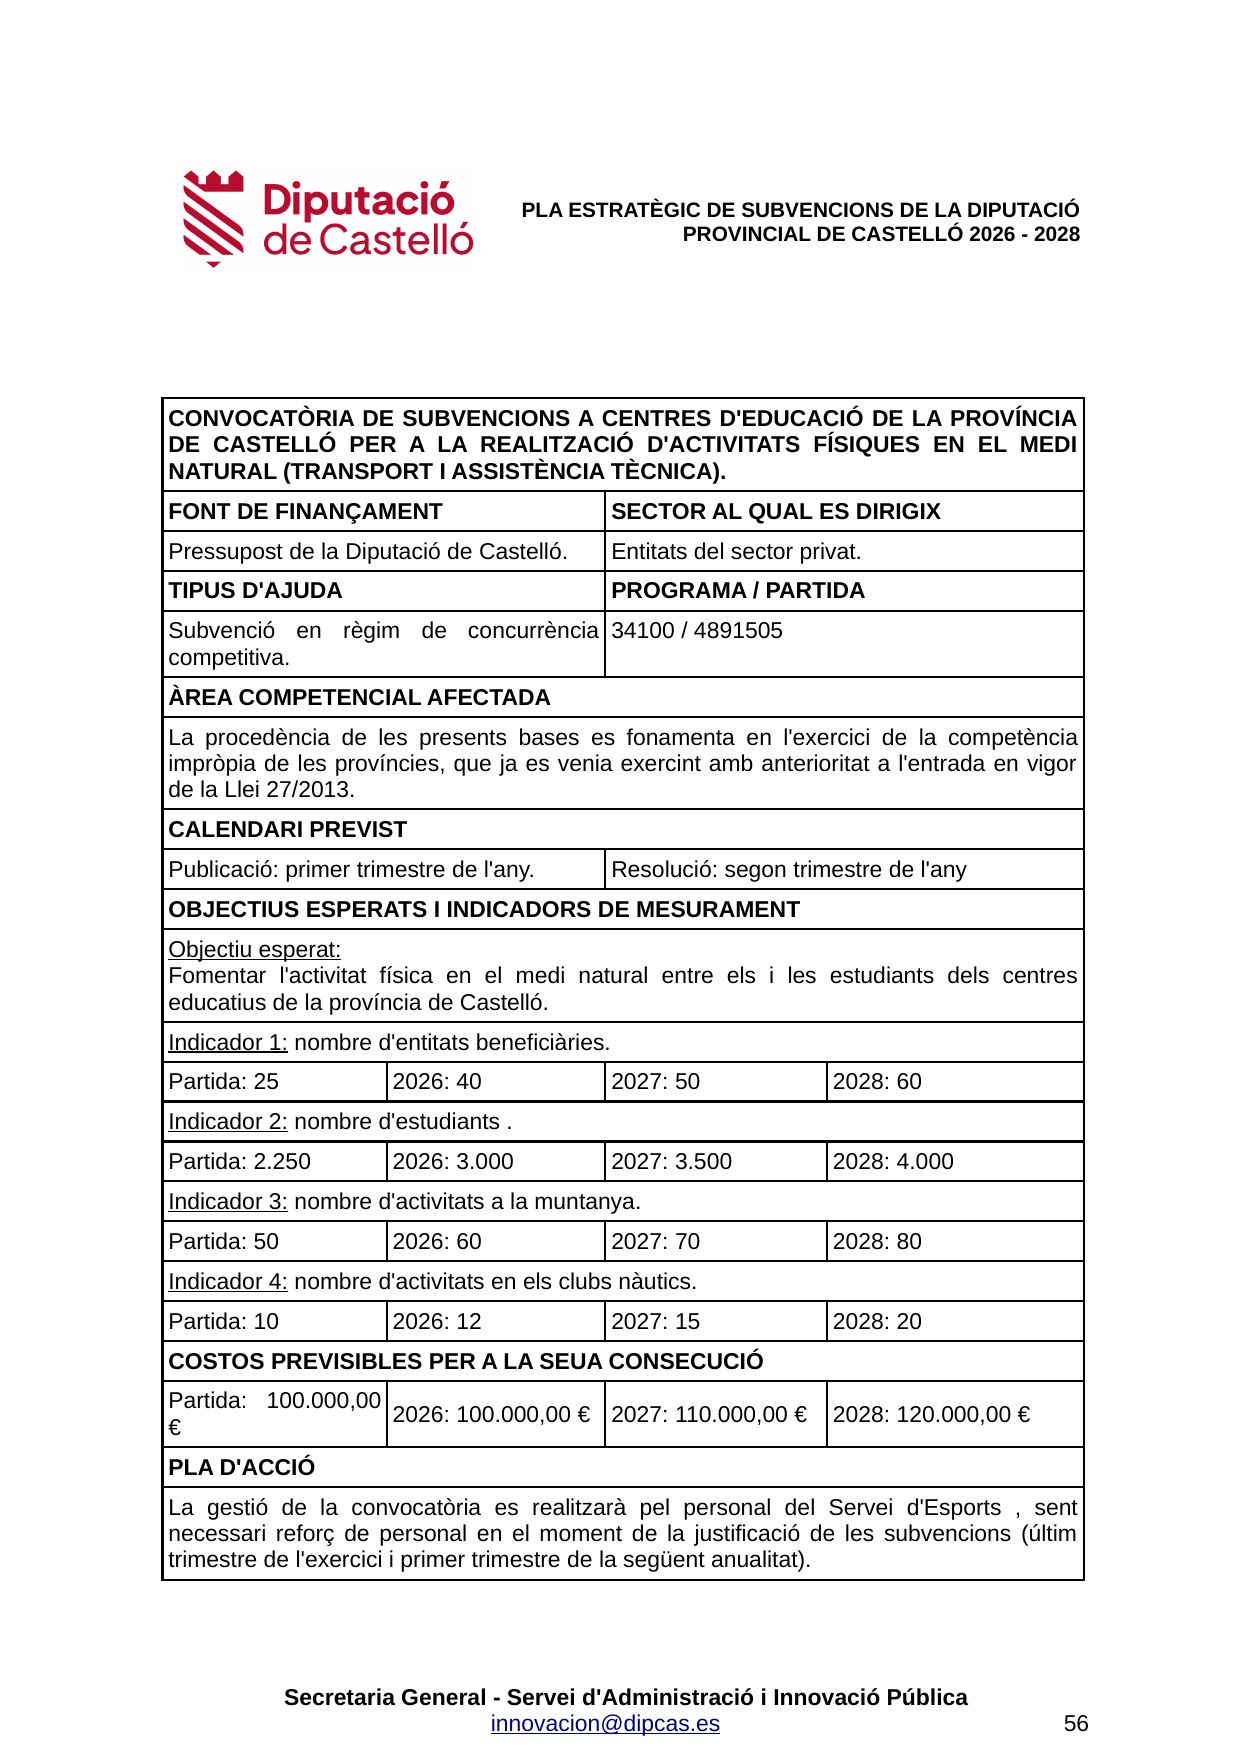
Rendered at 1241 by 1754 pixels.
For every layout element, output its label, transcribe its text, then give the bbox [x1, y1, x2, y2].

table_cell Partida: 10 [164, 1302, 386, 1340]
table_cell 2027: 70 [606, 1222, 826, 1260]
table_cell Objectiu esperat: Fomentar l'activitat física en el medi natural entre els i les estudiants dels centres educatius de la província de Castelló. [164, 930, 1083, 1021]
table_cell Indicador 4: nombre d'activitats en els clubs nàutics. [164, 1262, 1083, 1300]
table_cell 2027: 50 [606, 1063, 826, 1100]
table_cell 2027: 110.000,00 € [606, 1382, 826, 1446]
table_cell Pressupost de la Diputació de Castelló. [164, 532, 604, 570]
table_cell ÀREA COMPETENCIAL AFECTADA [164, 678, 1083, 716]
picture [178, 167, 478, 272]
table_cell 2026: 100.000,00 € [388, 1382, 604, 1446]
table_cell La procedència de les presents bases es fonamenta en l'exercici de la competència impròpia de les províncies, que ja es venia exercint amb anterioritat a l'entrada en vigor de la Llei 27/2013. [164, 718, 1083, 808]
table_cell La gestió de la convocatòria es realitzarà pel personal del Servei d'Esports , sent necessari reforç de personal en el moment de la justificació de les subvencions (últim trimestre de l'exercici i primer trimestre de la següent anualitat). [164, 1488, 1083, 1578]
table_cell Subvenció en règim de concurrència competitiva. [164, 612, 604, 676]
table_cell 2026: 3.000 [388, 1143, 604, 1180]
table_cell 34100 / 4891505 [606, 612, 1083, 676]
table_cell Publicació: primer trimestre de l'any. [164, 850, 604, 888]
table_cell Indicador 3: nombre d'activitats a la muntanya. [164, 1182, 1083, 1220]
table_cell Partida: 50 [164, 1222, 386, 1260]
table_cell 2027: 3.500 [606, 1143, 826, 1180]
table_cell 2028: 60 [828, 1063, 1083, 1100]
table_cell 2028: 20 [828, 1302, 1083, 1340]
table_cell TIPUS D'AJUDA [164, 572, 604, 609]
table_cell Partida: 100.000,00 € [164, 1382, 386, 1446]
table_cell SECTOR AL QUAL ES DIRIGIX [606, 492, 1083, 530]
table_cell Partida: 2.250 [164, 1143, 386, 1180]
table_cell PLA D'ACCIÓ [164, 1448, 1083, 1486]
table_cell 2028: 80 [828, 1222, 1083, 1260]
table_cell FONT DE FINANÇAMENT [164, 492, 604, 530]
table_cell OBJECTIUS ESPERATS I INDICADORS DE MESURAMENT [164, 890, 1083, 928]
table_cell 2026: 12 [388, 1302, 604, 1340]
table_cell COSTOS PREVISIBLES PER A LA SEUA CONSECUCIÓ [164, 1342, 1083, 1380]
table_cell 2026: 60 [388, 1222, 604, 1260]
table_header CONVOCATÒRIA DE SUBVENCIONS A CENTRES D'EDUCACIÓ DE LA PROVÍNCIA DE CASTELLÓ PER A LA REALITZACIÓ D'ACTIVITATS FÍSIQUES EN EL MEDI NATURAL (TRANSPORT I ASSISTÈNCIA TÈCNICA). [164, 399, 1083, 490]
table_cell Indicador 1: nombre d'entitats beneficiàries. [164, 1023, 1083, 1061]
table_cell 2028: 4.000 [828, 1143, 1083, 1180]
table_cell 2028: 120.000,00 € [828, 1382, 1083, 1446]
table_cell Partida: 25 [164, 1063, 386, 1100]
table_cell Entitats del sector privat. [606, 532, 1083, 570]
table_cell PROGRAMA / PARTIDA [606, 572, 1083, 609]
table_cell 2026: 40 [388, 1063, 604, 1100]
table_header [163, 1581, 1084, 1618]
table_cell Resolució: segon trimestre de l'any [606, 850, 1083, 888]
table_cell 2027: 15 [606, 1302, 826, 1340]
table_cell CALENDARI PREVIST [164, 810, 1083, 848]
table_cell Indicador 2: nombre d'estudiants . [164, 1103, 1083, 1140]
